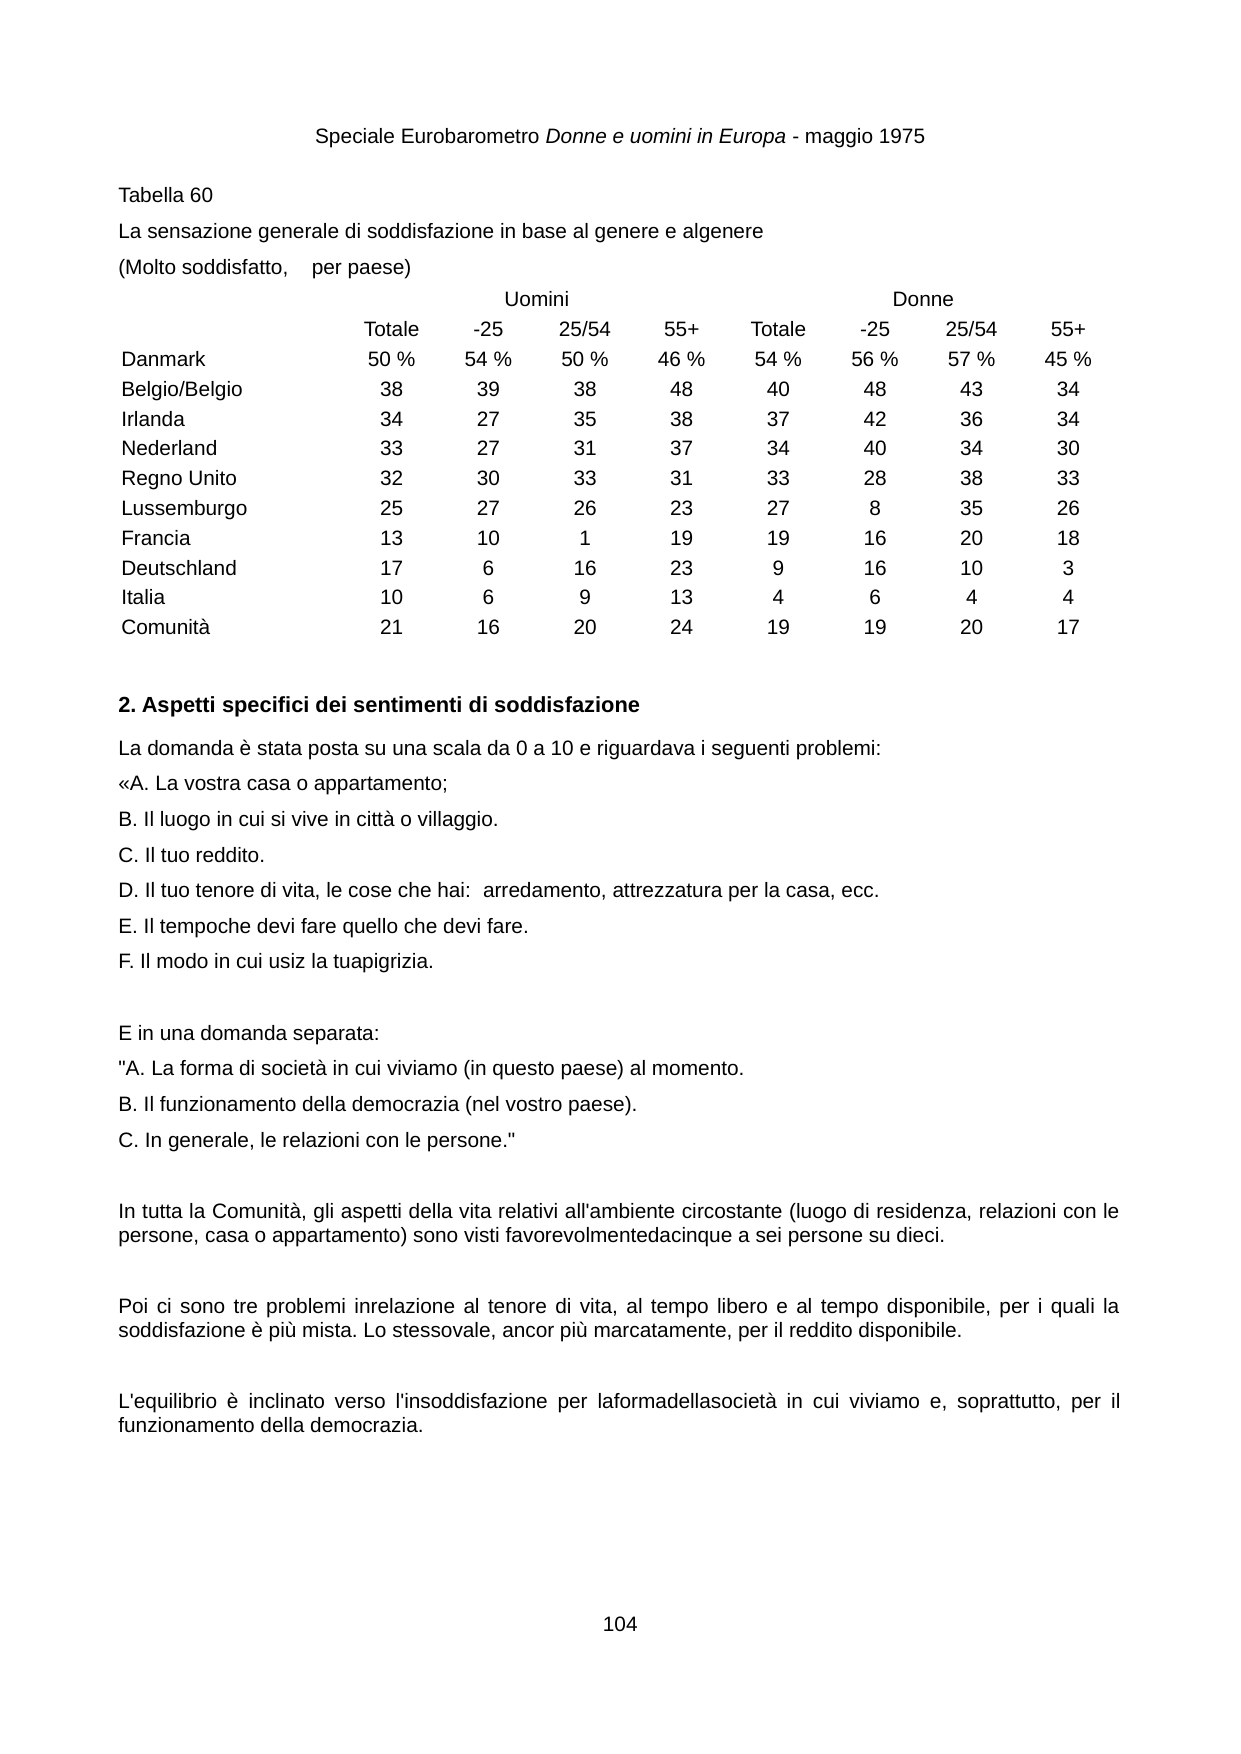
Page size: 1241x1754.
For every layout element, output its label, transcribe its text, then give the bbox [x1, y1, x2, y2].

table_cell 46 % [633, 344, 730, 374]
table_cell 10 [923, 553, 1020, 582]
table_cell 34 [730, 433, 826, 463]
text E. Il tempoche devi fare quello che devi fare. [118, 914, 1122, 938]
table_cell 9 [536, 582, 633, 612]
text F. Il modo in cui usiz la tuapigrizia. [118, 949, 1122, 973]
table_cell Totale [343, 314, 440, 344]
text La sensazione generale di soddisfazione in base al genere e algenere [118, 219, 1122, 243]
table_cell 27 [730, 493, 826, 523]
table_cell 26 [536, 493, 633, 523]
table_cell 19 [826, 612, 923, 642]
table_cell 26 [1020, 493, 1116, 523]
table_header Donne [730, 284, 1116, 314]
table_cell 19 [633, 523, 730, 552]
table_cell Totale [730, 314, 826, 344]
table_cell Francia [118, 523, 343, 552]
text L'equilibrio è inclinato verso l'insoddisfazione per laformadellasocietà in cui viviamo e, soprattutto, per il funzionamento della democrazia. [118, 1389, 1122, 1437]
table_cell 9 [730, 553, 826, 582]
table_cell -25 [826, 314, 923, 344]
table_cell 16 [440, 612, 536, 642]
table_cell 33 [1020, 463, 1116, 493]
table_cell 6 [440, 582, 536, 612]
table_cell 39 [440, 374, 536, 403]
table_cell 21 [343, 612, 440, 642]
table_cell 25 [343, 493, 440, 523]
table_cell 38 [343, 374, 440, 403]
table_cell 37 [730, 404, 826, 433]
text Tabella 60 [118, 183, 1122, 207]
table_header Uomini [343, 284, 730, 314]
table_cell 25/54 [923, 314, 1020, 344]
table_cell 40 [730, 374, 826, 403]
table_cell 43 [923, 374, 1020, 403]
table_cell Belgio/Belgio [118, 374, 343, 403]
table_cell 20 [923, 523, 1020, 552]
table_cell 6 [826, 582, 923, 612]
table_cell 42 [826, 404, 923, 433]
table_cell 10 [440, 523, 536, 552]
table_cell 36 [923, 404, 1020, 433]
table_cell 34 [923, 433, 1020, 463]
table_cell 8 [826, 493, 923, 523]
table_cell 23 [633, 493, 730, 523]
table_cell 34 [343, 404, 440, 433]
table_cell Nederland [118, 433, 343, 463]
table_cell 27 [440, 404, 536, 433]
table_cell 57 % [923, 344, 1020, 374]
subtitle 2. Aspetti specifici dei sentimenti di soddisfazione [118, 692, 1122, 717]
table_cell 38 [923, 463, 1020, 493]
table_cell 48 [826, 374, 923, 403]
table_cell -25 [440, 314, 536, 344]
table_cell 54 % [440, 344, 536, 374]
table_cell Lussemburgo [118, 493, 343, 523]
table_cell 13 [633, 582, 730, 612]
table_cell 38 [536, 374, 633, 403]
table_cell 19 [730, 523, 826, 552]
table_cell 23 [633, 553, 730, 582]
table_cell 27 [440, 433, 536, 463]
table_cell 13 [343, 523, 440, 552]
table_cell 24 [633, 612, 730, 642]
text «A. La vostra casa o appartamento; [118, 771, 1122, 795]
table_cell 4 [730, 582, 826, 612]
table_cell Comunità [118, 612, 343, 642]
table_cell 33 [536, 463, 633, 493]
table_cell 37 [633, 433, 730, 463]
text (Molto soddisfatto, per paese) [118, 254, 1122, 278]
table_cell 48 [633, 374, 730, 403]
table_cell 20 [923, 612, 1020, 642]
table_cell 30 [440, 463, 536, 493]
table_cell 28 [826, 463, 923, 493]
table_cell Irlanda [118, 404, 343, 433]
table_cell Deutschland [118, 553, 343, 582]
table_cell 50 % [536, 344, 633, 374]
table_cell 4 [923, 582, 1020, 612]
table_cell 6 [440, 553, 536, 582]
table_cell 16 [536, 553, 633, 582]
table_cell 55+ [633, 314, 730, 344]
table_cell 10 [343, 582, 440, 612]
table_cell 56 % [826, 344, 923, 374]
text Poi ci sono tre problemi inrelazione al tenore di vita, al tempo libero e al tempo disponibile, per i quali la soddisfazione è più mista. Lo stessovale, ancor più marcatamente, per il reddito disponibile. [118, 1294, 1122, 1342]
table_cell 34 [1020, 404, 1116, 433]
table_cell 4 [1020, 582, 1116, 612]
table_cell 17 [343, 553, 440, 582]
table_cell 16 [826, 523, 923, 552]
table_cell 17 [1020, 612, 1116, 642]
text La domanda è stata posta su una scala da 0 a 10 e riguardava i seguenti problemi: [118, 736, 1122, 759]
table_cell 35 [923, 493, 1020, 523]
table_cell 31 [536, 433, 633, 463]
table_cell 34 [1020, 374, 1116, 403]
text C. Il tuo reddito. [118, 842, 1122, 866]
table_cell 20 [536, 612, 633, 642]
table_cell 40 [826, 433, 923, 463]
table_cell 31 [633, 463, 730, 493]
table_cell 33 [343, 433, 440, 463]
text "A. La forma di società in cui viviamo (in questo paese) al momento. [118, 1056, 1122, 1080]
text D. Il tuo tenore di vita, le cose che hai: arredamento, attrezzatura per la casa, ecc. [118, 878, 1122, 902]
table_cell 25/54 [536, 314, 633, 344]
table_cell 55+ [1020, 314, 1116, 344]
table_cell 19 [730, 612, 826, 642]
table_cell 32 [343, 463, 440, 493]
table_cell 54 % [730, 344, 826, 374]
table_cell 16 [826, 553, 923, 582]
table_cell Regno Unito [118, 463, 343, 493]
text C. In generale, le relazioni con le persone." [118, 1127, 1122, 1151]
text E in una domanda separata: [118, 1021, 1122, 1044]
table_cell [118, 314, 343, 344]
table_header [118, 284, 343, 314]
text B. Il luogo in cui si vive in città o villaggio. [118, 807, 1122, 831]
table_cell 18 [1020, 523, 1116, 552]
text B. Il funzionamento della democrazia (nel vostro paese). [118, 1092, 1122, 1116]
text In tutta la Comunità, gli aspetti della vita relativi all'ambiente circostante (luogo di residenza, relazioni con le persone, casa o appartamento) sono visti favorevolmentedacinque a sei persone su dieci. [118, 1199, 1122, 1247]
table_cell 45 % [1020, 344, 1116, 374]
table_cell 30 [1020, 433, 1116, 463]
table_cell 35 [536, 404, 633, 433]
table_cell Italia [118, 582, 343, 612]
table_cell 1 [536, 523, 633, 552]
table_cell 50 % [343, 344, 440, 374]
table_cell Danmark [118, 344, 343, 374]
table_cell 33 [730, 463, 826, 493]
table_cell 3 [1020, 553, 1116, 582]
table_cell 27 [440, 493, 536, 523]
table_cell 38 [633, 404, 730, 433]
